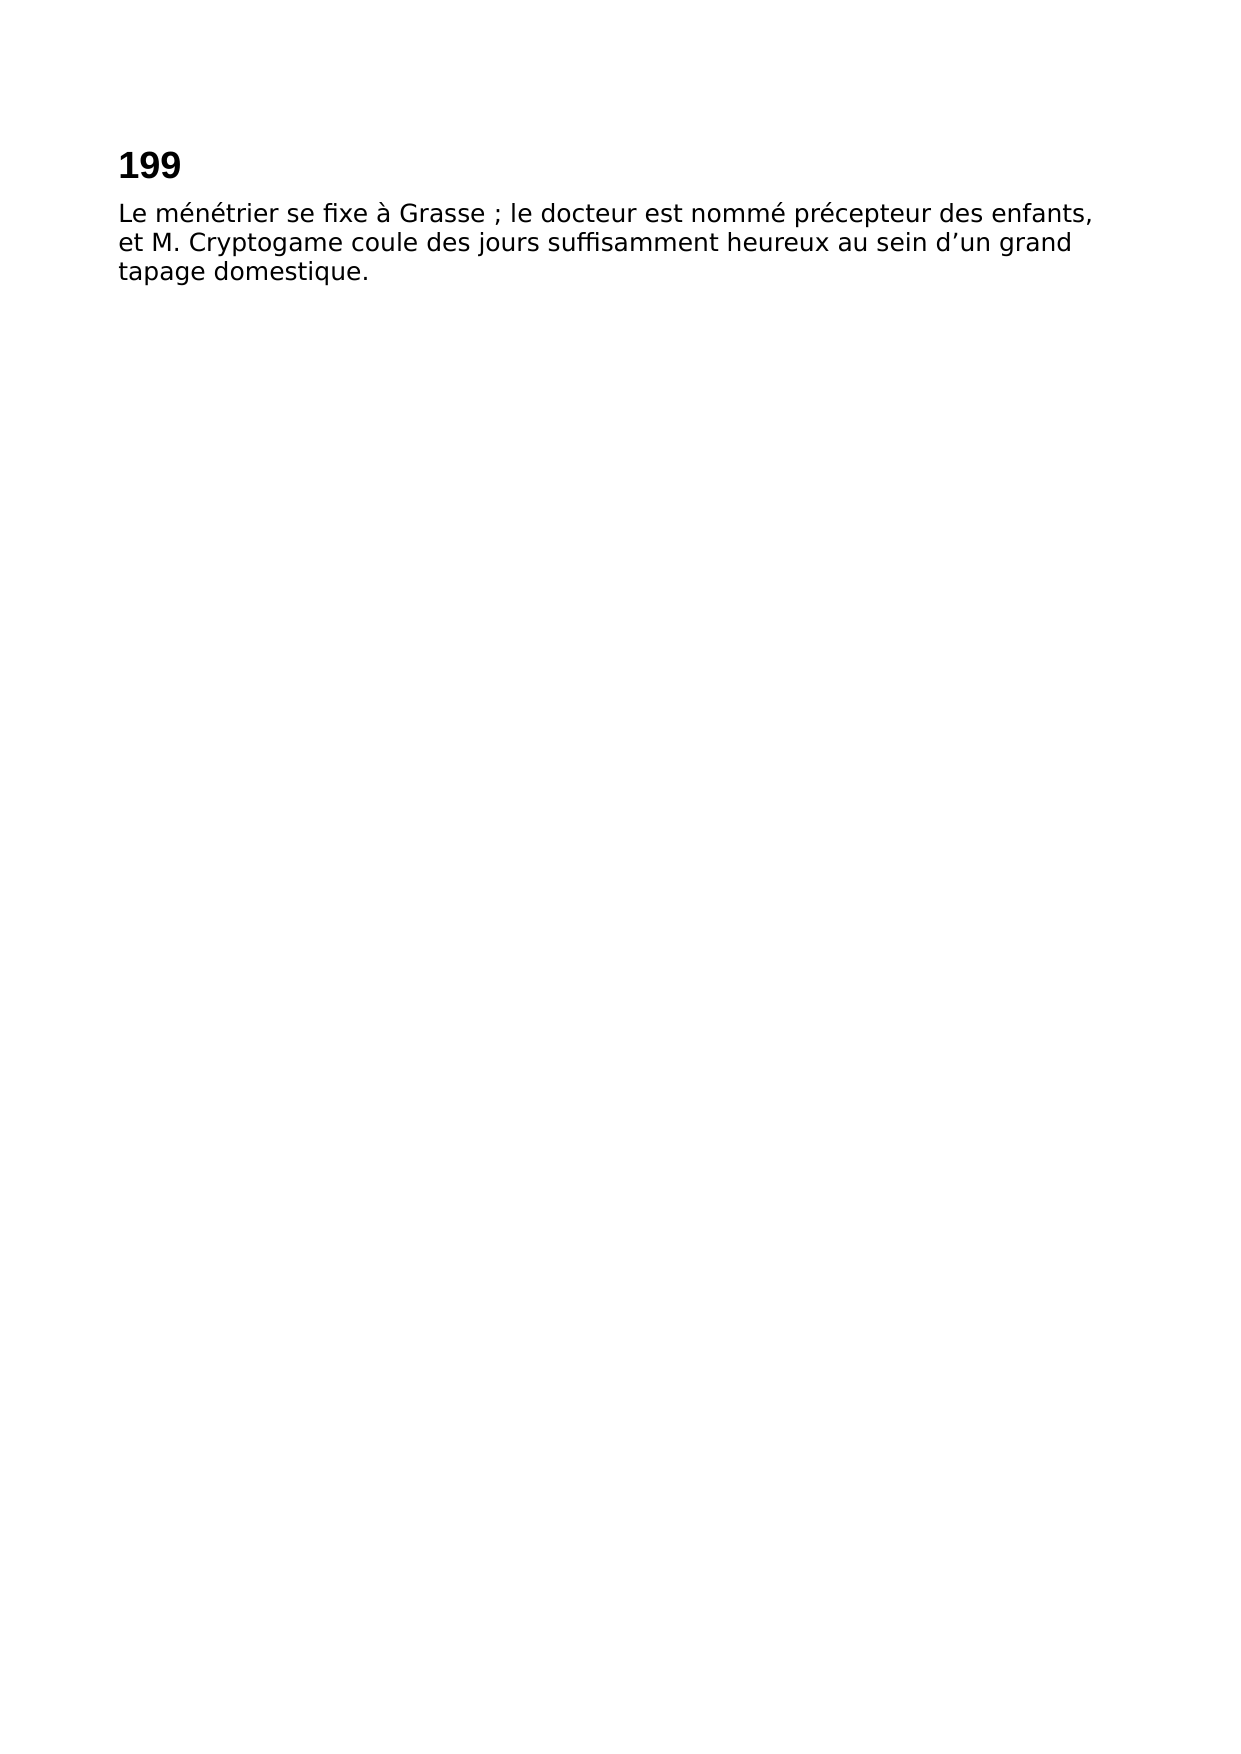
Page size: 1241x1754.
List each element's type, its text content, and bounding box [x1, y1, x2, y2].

text Le ménétrier se fixe à Grasse ; le docteur est nommé précepteur des enfants, et M. Cryptogame coule des jours suffisamment heureux au sein d’un grand tapage domestique. [118, 199, 1122, 287]
subtitle 199 [118, 143, 1122, 187]
